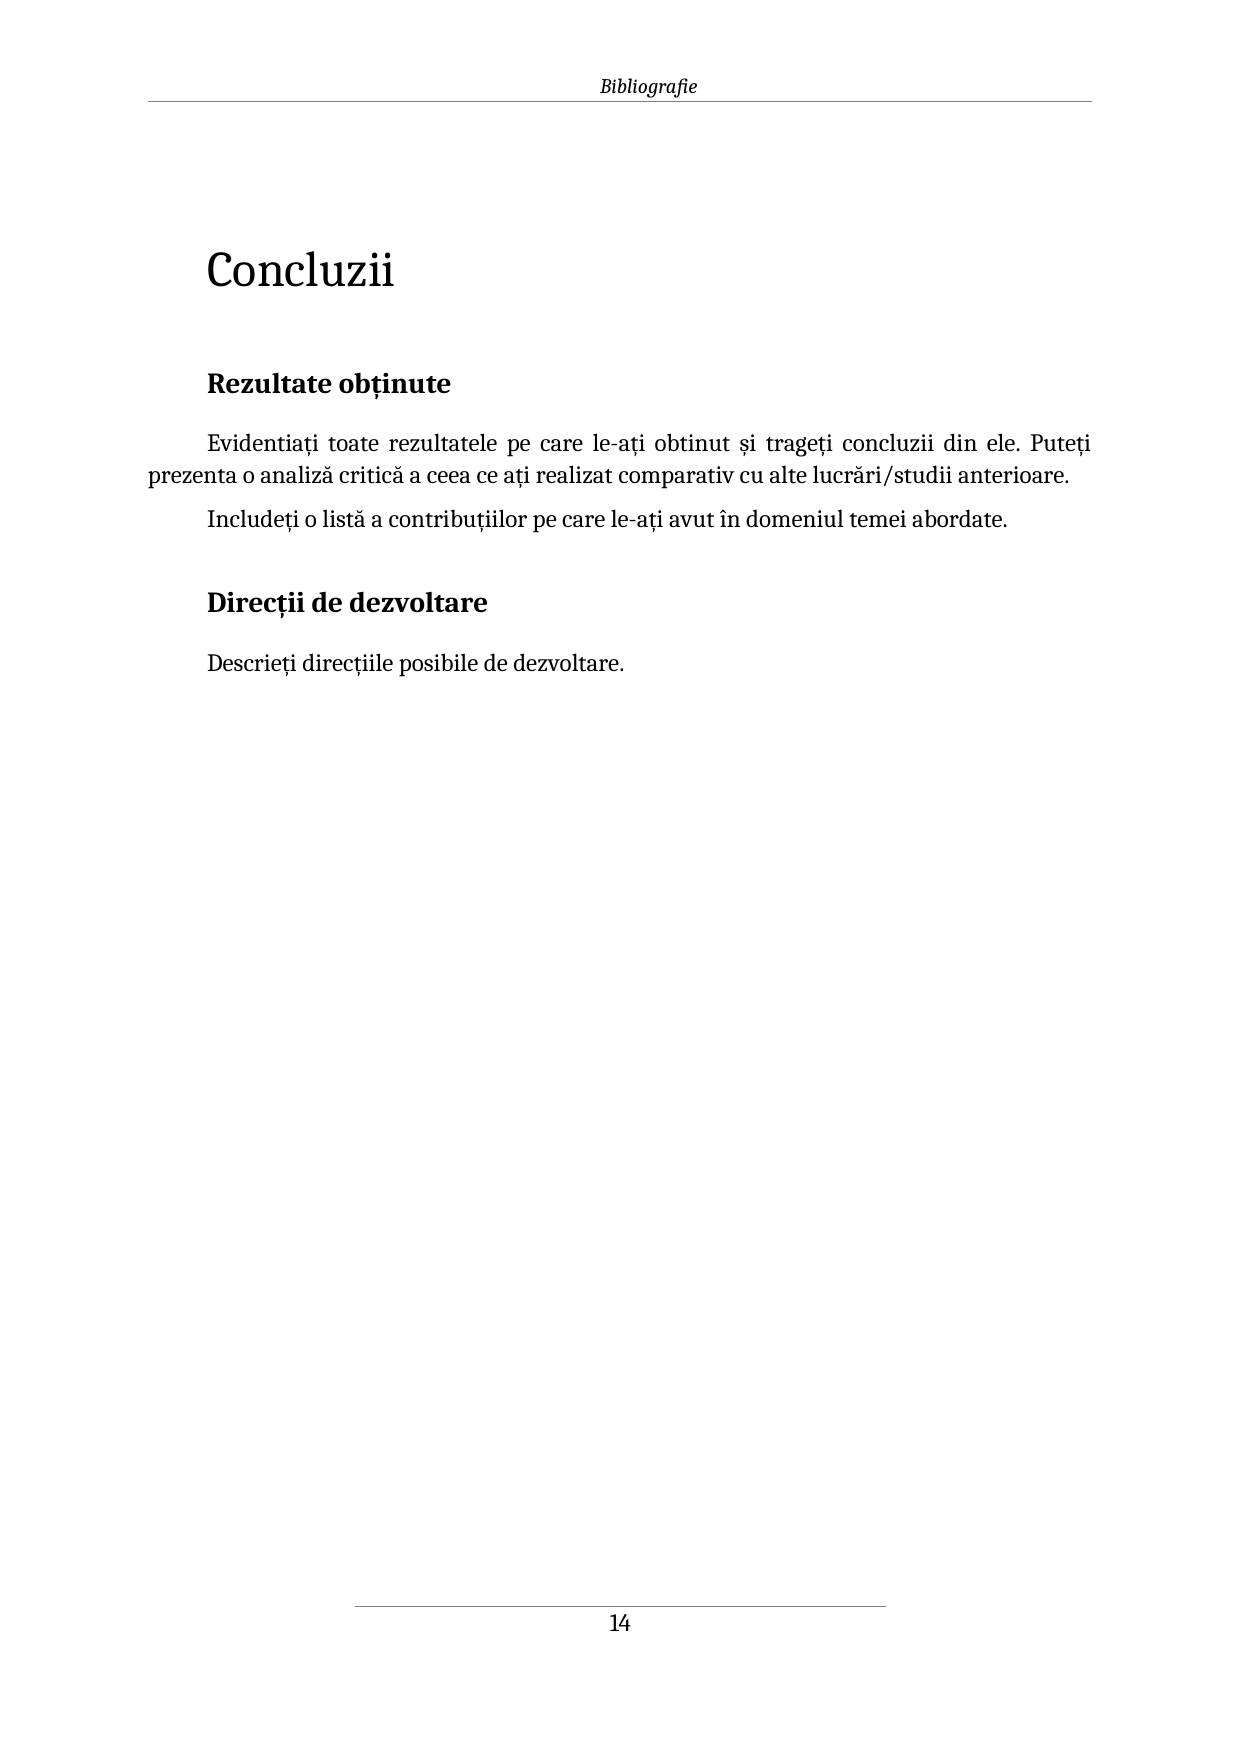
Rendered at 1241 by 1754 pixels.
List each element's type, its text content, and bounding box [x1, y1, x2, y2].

subtitle Concluzii [148, 242, 1092, 299]
text Descrieți direcțiile posibile de dezvoltare. [148, 648, 1092, 677]
text Includeți o listă a contribuțiilor pe care le-ați avut în domeniul temei abordate. [148, 505, 1092, 534]
subtitle Direcții de dezvoltare [148, 587, 1092, 620]
subtitle Rezultate obținute [148, 367, 1092, 401]
text Evidentiați toate rezultatele pe care le-ați obtinut și trageți concluzii din ele. Puteți prezenta o analiză critică a ceea ce ați realizat comparativ cu alte lucrări/studii anterioare. [148, 429, 1092, 490]
